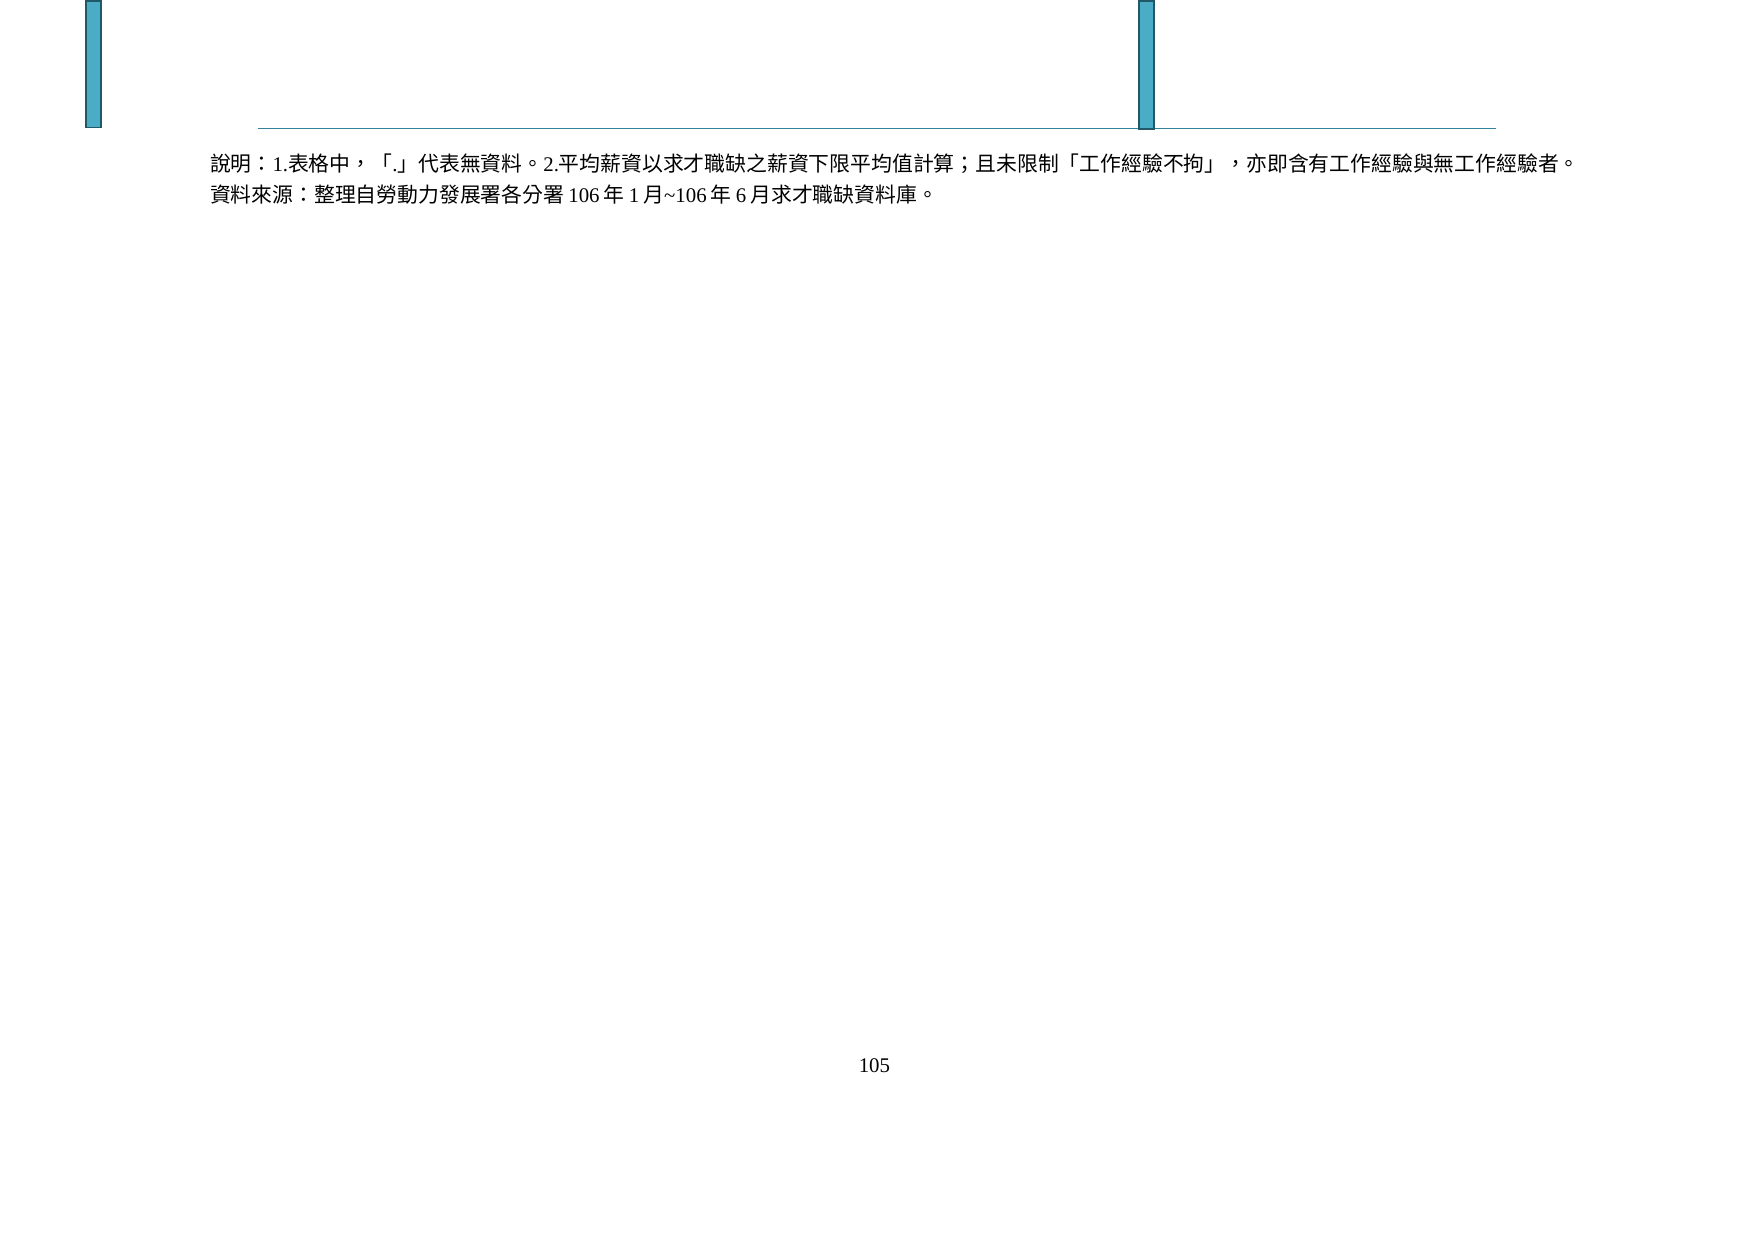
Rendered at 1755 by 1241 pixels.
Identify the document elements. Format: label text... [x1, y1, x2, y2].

text 說明：1.表格中，「.」代表無資料。2.平均薪資以求才職缺之薪資下限平均值計算；且未限制「工作經驗不拘」，亦即含有工作經驗與無工作經驗者。 [194, 148, 1604, 178]
text 資料來源：整理自勞動力發展署各分署106年1月~106年6月求才職缺資料庫。 [194, 178, 1604, 208]
